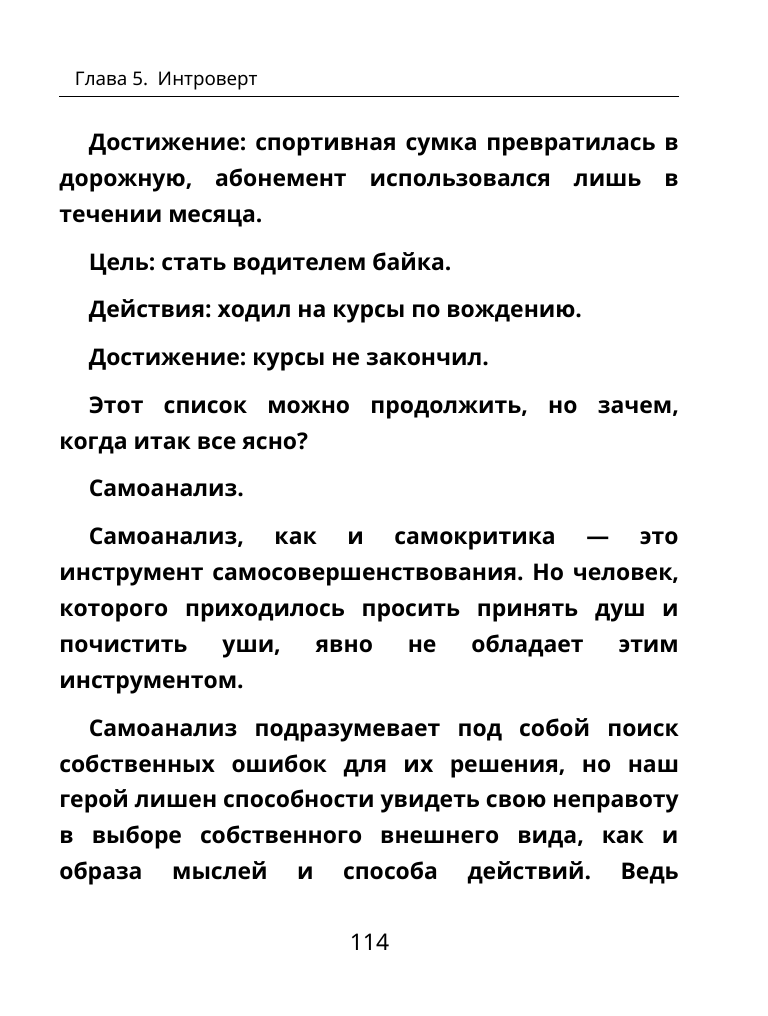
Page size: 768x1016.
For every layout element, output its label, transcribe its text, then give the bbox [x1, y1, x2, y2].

text Этот список можно продолжить, но зачем, когда итак все ясно? [59, 389, 679, 456]
text Самоанализ подразумевает под собой поиск собственных ошибок для их решения, но наш герой лишен способности увидеть свою неправоту в выборе собственного внешнего вида, как и образа мыслей и способа действий. Ведь [59, 712, 679, 887]
text Достижение: спортивная сумка превратилась в дорожную, абонемент использовался лишь в течении месяца. [59, 126, 679, 229]
text Самоанализ. [59, 472, 679, 504]
text Действия: ходил на курсы по вождению. [59, 293, 679, 324]
text Достижение: курсы не закончил. [59, 341, 679, 372]
text Самоанализ, как и самокритика — это инструмент самосовершенствования. Но человек, которого приходилось просить принять душ и почистить уши, явно не обладает этим инструментом. [59, 520, 679, 695]
text Цель: стать водителем байка. [59, 246, 679, 277]
